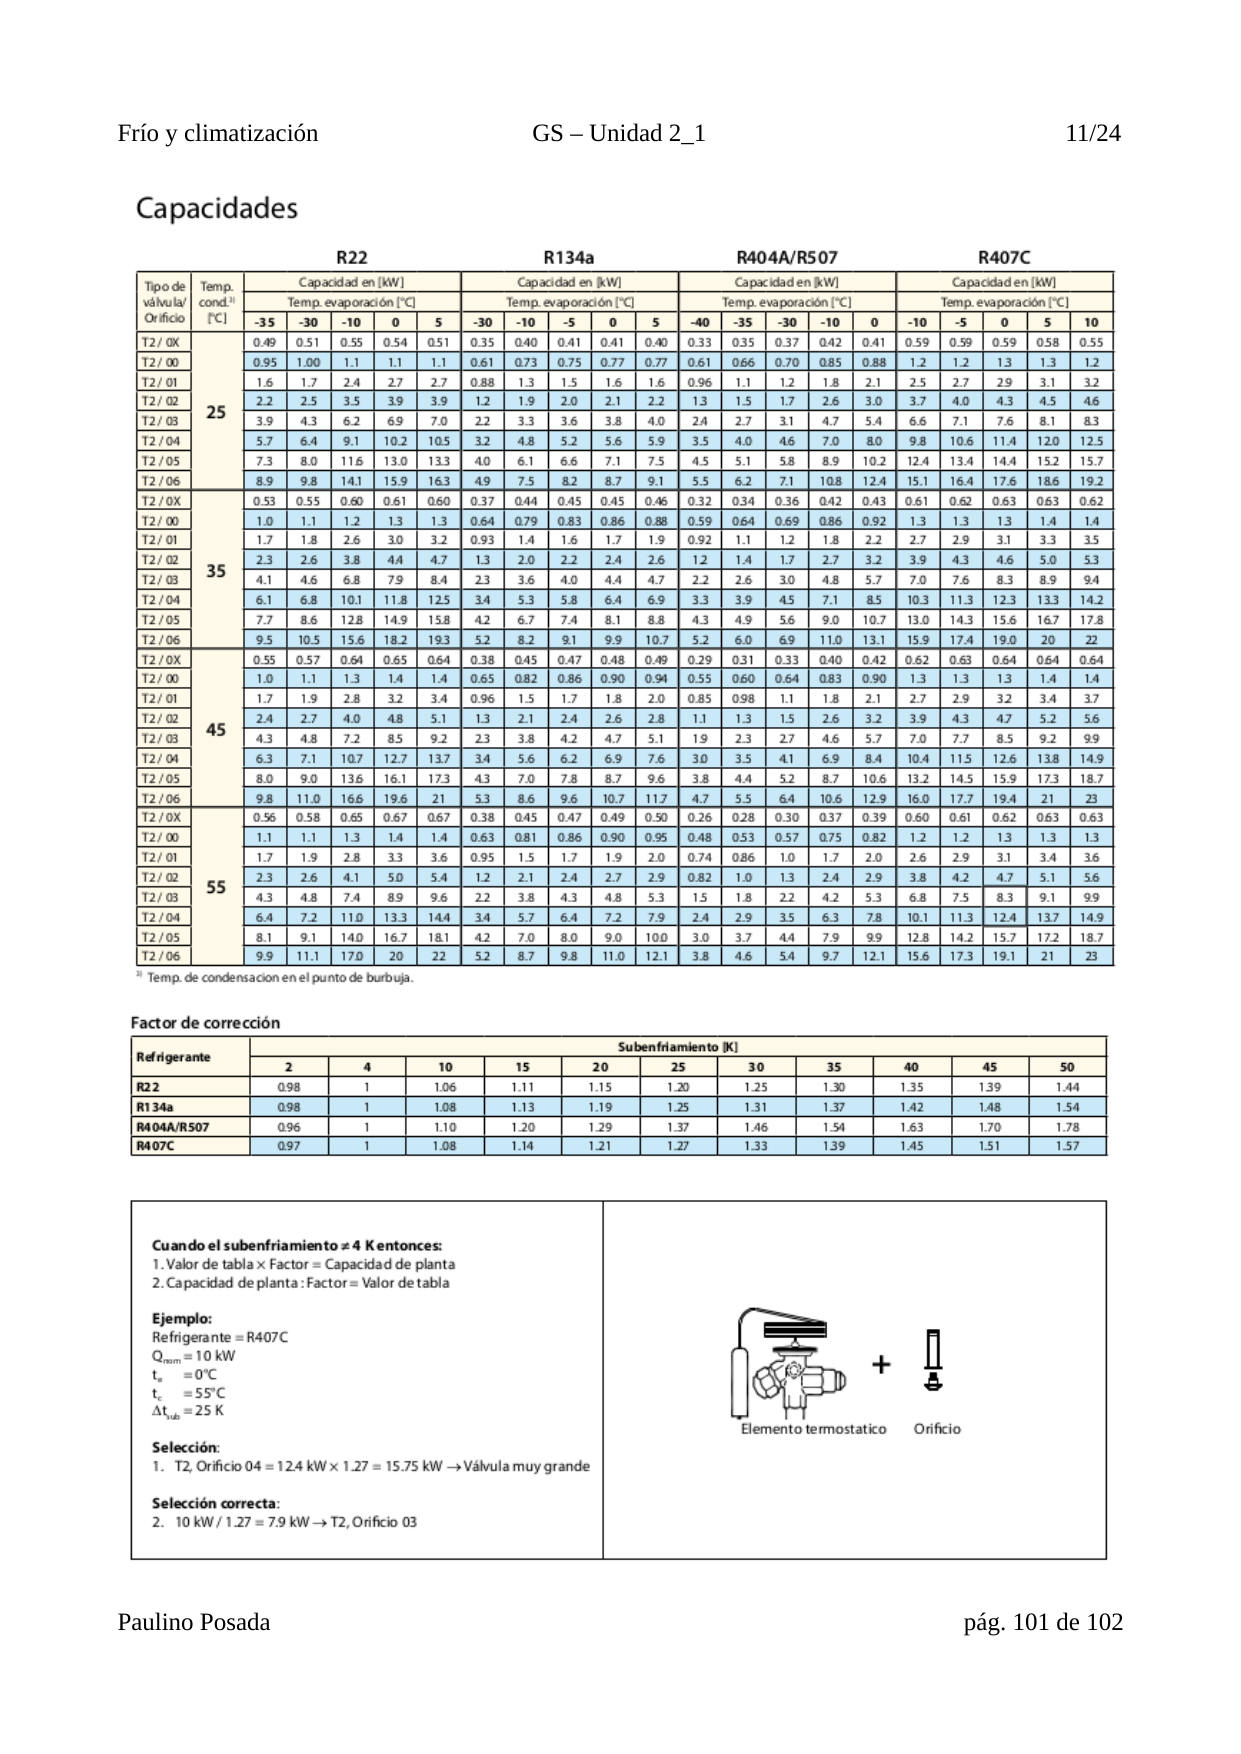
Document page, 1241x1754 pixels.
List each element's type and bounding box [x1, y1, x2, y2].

picture [122, 191, 1127, 995]
picture [118, 1010, 1123, 1573]
